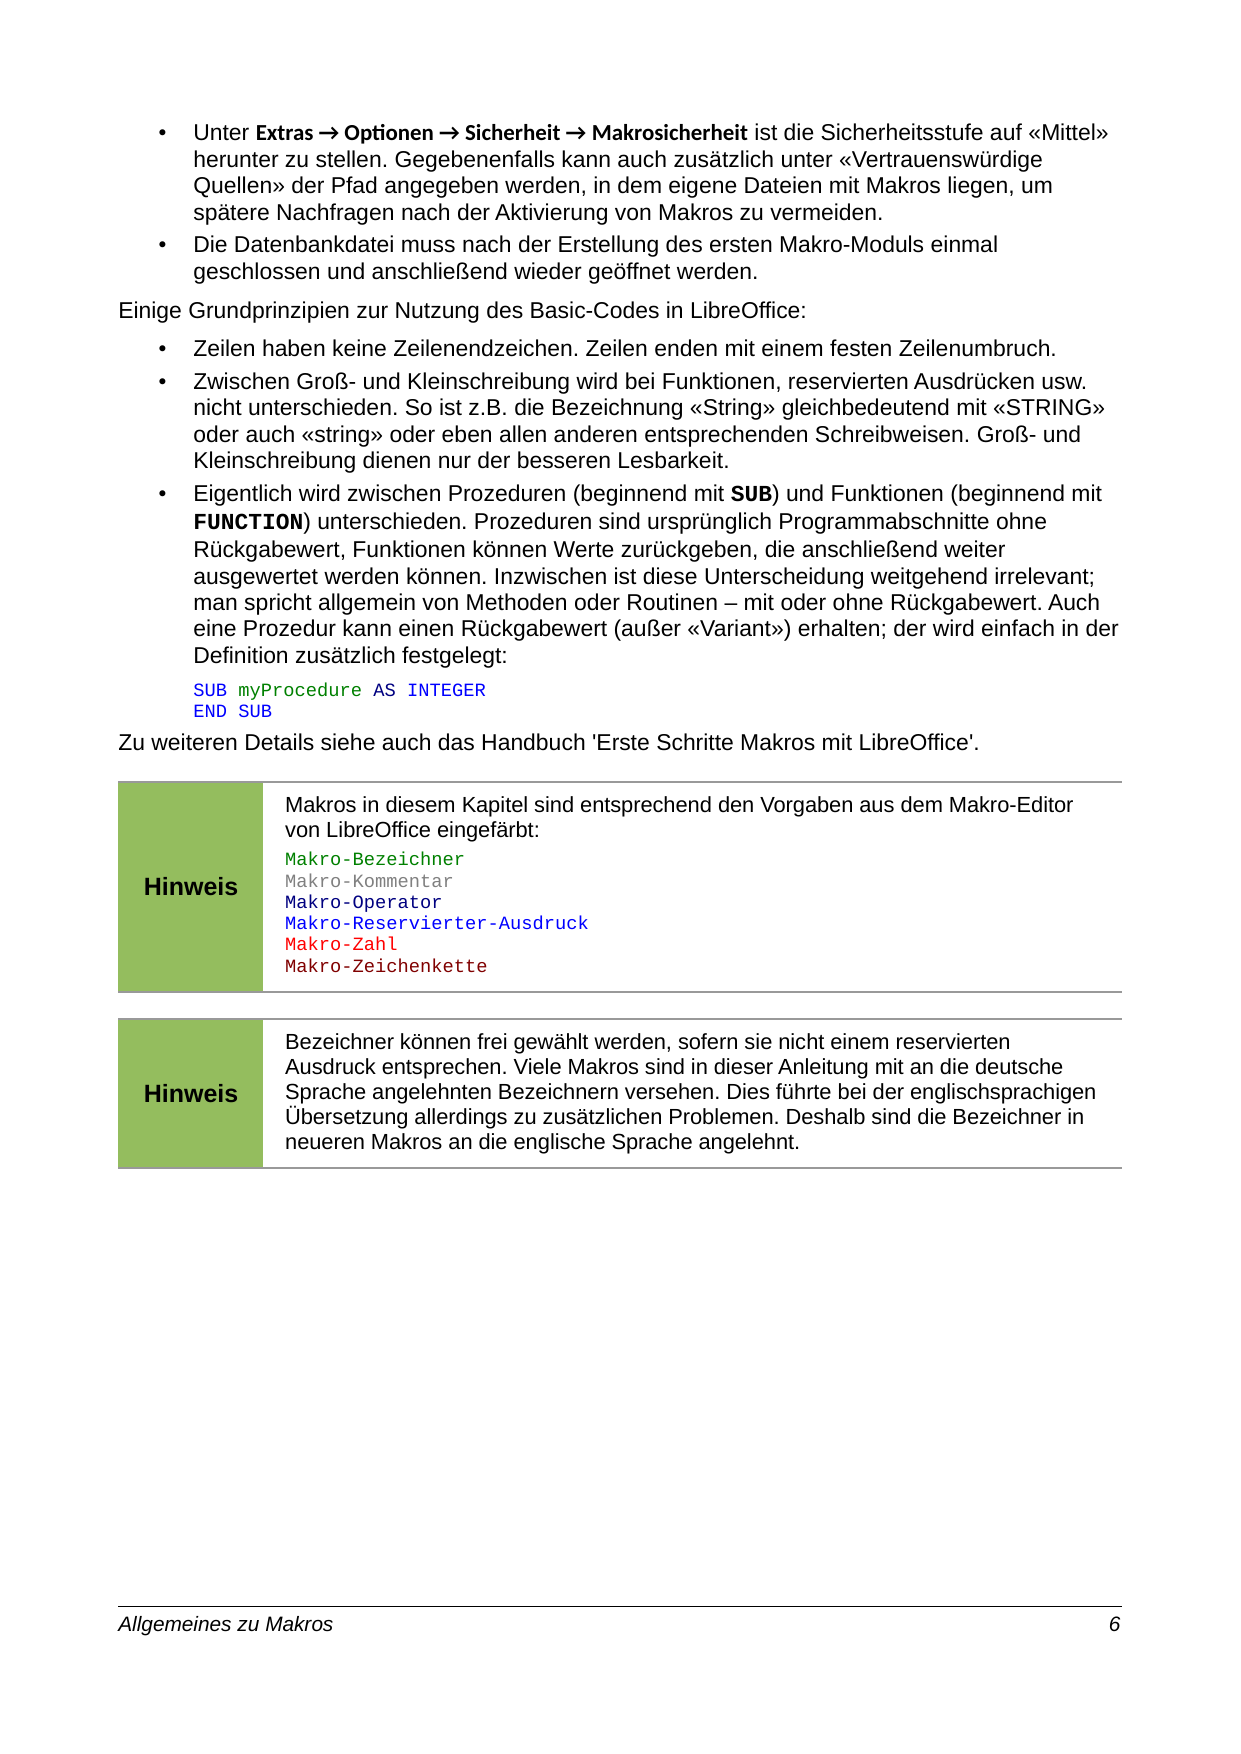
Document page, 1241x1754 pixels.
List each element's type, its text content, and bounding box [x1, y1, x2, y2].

table_header Hinweis [118, 1020, 263, 1167]
list Zeilen haben keine Zeilenendzeichen. Zeilen enden mit einem festen Zeilenumbruch. [156, 335, 1122, 362]
table_header Makros in diesem Kapitel sind entsprechend den Vorgaben aus dem Makro-Editor von LibreOffice eingefärbt: Makro-Bezeichner Makro-Kommentar Makro-Operator Makro-Reservierter-Ausdruck Makro-Zahl Makro-Zeichenkette [264, 783, 1122, 991]
list Unter Extras → Optionen → Sicherheit → Makrosicherheit ist die Sicherheitsstufe auf «Mittel» herunter zu stellen. Gegebenenfalls kann auch zusätzlich unter «Vertrauenswürdige Quellen» der Pfad angegeben werden, in dem eigene Dateien mit Makros liegen, um spätere Nachfragen nach der Aktivierung von Makros zu vermeiden. [156, 118, 1122, 225]
table_header Bezeichner können frei gewählt werden, sofern sie nicht einem reservierten Ausdruck entsprechen. Viele Makros sind in dieser Anleitung mit an die deutsche Sprache angelehnten Bezeichnern versehen. Dies führte bei der englischsprachigen Übersetzung allerdings zu zusätzlichen Problemen. Deshalb sind die Bezeichner in neueren Makros an die englische Sprache angelehnt. [264, 1020, 1122, 1167]
list Eigentlich wird zwischen Prozeduren (beginnend mit SUB) und Funktionen (beginnend mit FUNCTION) unterschieden. Prozeduren sind ursprünglich Programmabschnitte ohne Rückgabewert, Funktionen können Werte zurückgeben, die anschließend weiter ausgewertet werden können. Inzwischen ist diese Unterscheidung weitgehend irrelevant; man spricht allgemein von Methoden oder Routinen – mit oder ohne Rückgabewert. Auch eine Prozedur kann einen Rückgabewert (außer «Variant») erhalten; der wird einfach in der Definition zusätzlich festgelegt: [156, 480, 1122, 668]
table_header Hinweis [118, 783, 263, 991]
text Einige Grundprinzipien zur Nutzung des Basic-Codes in LibreOffice: [118, 297, 1122, 323]
list SUB myProcedure AS INTEGER [156, 681, 1122, 702]
list Zwischen Groß- und Kleinschreibung wird bei Funktionen, reservierten Ausdrücken usw. nicht unterschieden. So ist z.B. die Bezeichnung «String» gleichbedeutend mit «STRING» oder auch «string» oder eben allen anderen entsprechenden Schreibweisen. Groß- und Kleinschreibung dienen nur der besseren Lesbarkeit. [156, 368, 1122, 473]
text Zu weiteren Details siehe auch das Handbuch 'Erste Schritte Makros mit LibreOffice'. [118, 729, 1122, 756]
list Die Datenbankdatei muss nach der Erstellung des ersten Makro-Moduls einmal geschlossen und anschließend wieder geöffnet werden. [156, 231, 1122, 284]
list END SUB [156, 702, 1122, 723]
